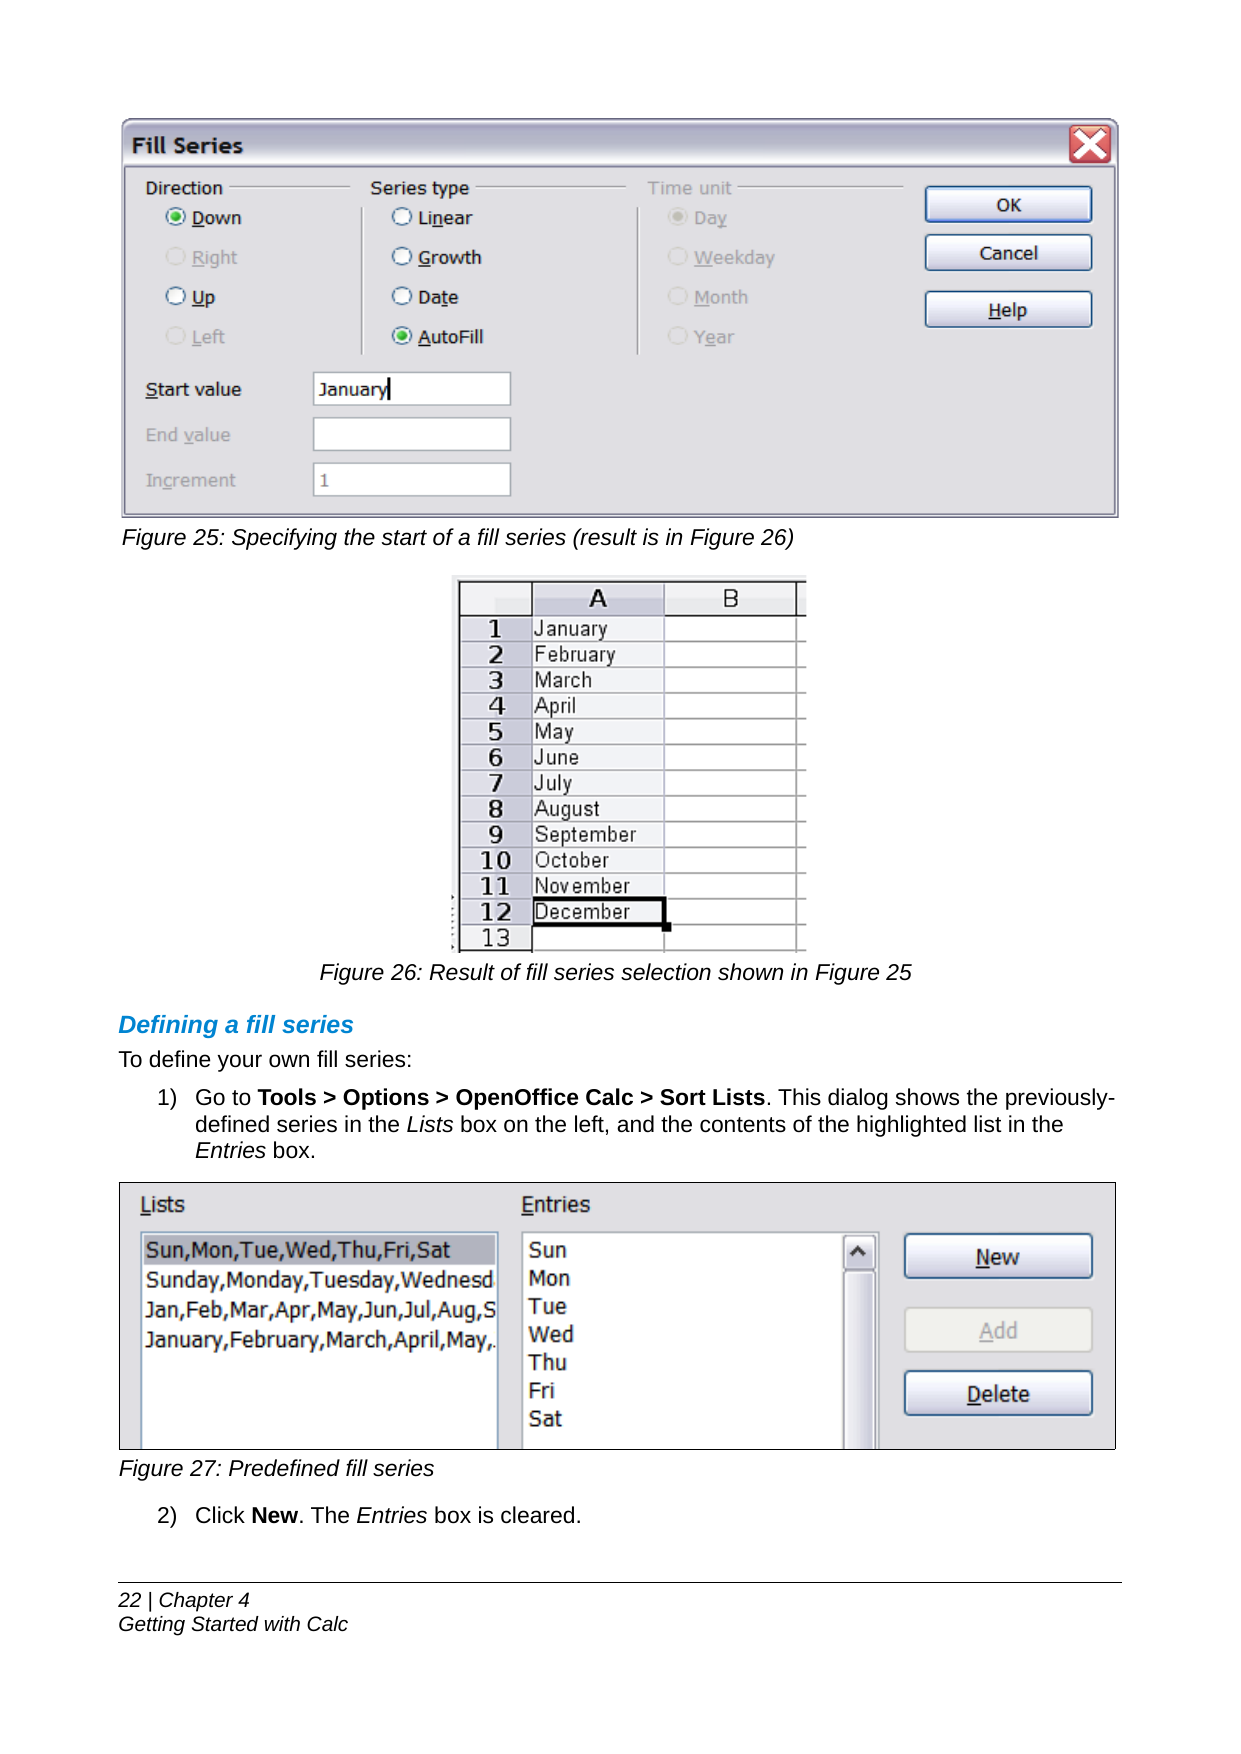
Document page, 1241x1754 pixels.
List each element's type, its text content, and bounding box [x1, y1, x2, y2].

subtitle Defining a fill series [118, 1010, 1122, 1039]
picture [451, 575, 807, 953]
text Figure 85: Specifying the start of a fill series (result is in Figure 86) [122, 524, 1118, 550]
picture [120, 1183, 1115, 1449]
list Go to Tools > Options > OpenOffice Calc > Sort Lists. This dialog shows the previously-defined series in the Lists box on the left, and the contents of the highlighted list in the Entries box. [177, 1084, 1122, 1163]
picture [121, 118, 1119, 518]
text To define your own fill series: [118, 1046, 1122, 1072]
text Figure 87: Predefined fill series [118, 1455, 1115, 1481]
list Click New. The Entries box is cleared. [177, 1502, 1122, 1528]
text Figure 86: Result of fill series selection shown in Figure 85 [319, 959, 938, 986]
